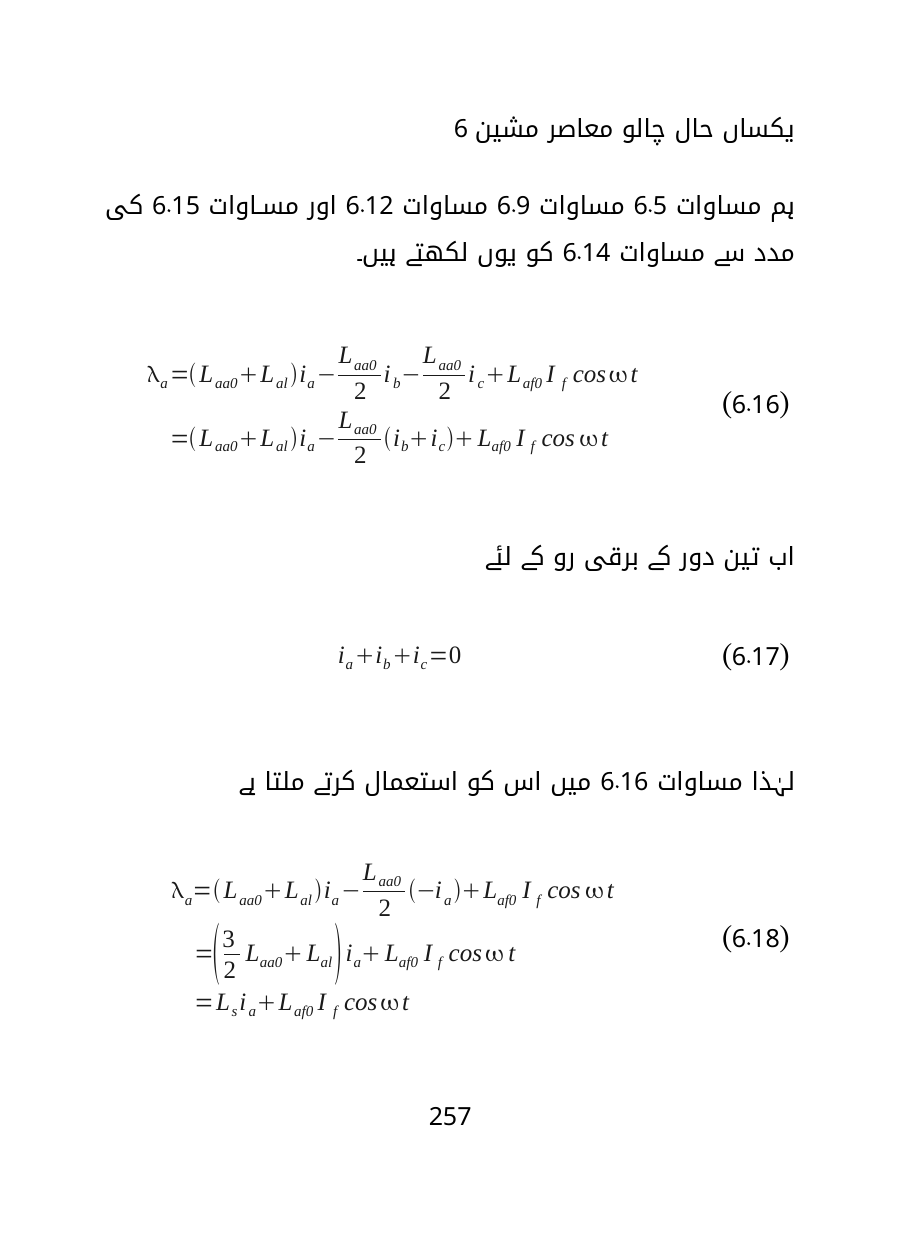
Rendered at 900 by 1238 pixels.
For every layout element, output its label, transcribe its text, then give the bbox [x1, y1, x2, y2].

text لہٰذا مساوات 6.16 میں اس کو استعمال کرتے ملتا ہے [105, 759, 795, 806]
table_header [105, 853, 688, 1038]
text ہم مساوات 6.5 مساوات 6.9 مساوات 6.12 اور مساوات 6.15 کی مدد سے مساوات 6.14 کو یوں لکھتے ہیں۔ [105, 182, 795, 277]
table_header (6.17) [686, 627, 795, 699]
table_header (6.16) [688, 336, 795, 487]
table_header (6.18) [688, 853, 795, 1038]
table_header [105, 336, 688, 487]
text اب تین دور کے برقی رو کے لئے [105, 533, 795, 581]
table_header [105, 627, 686, 699]
